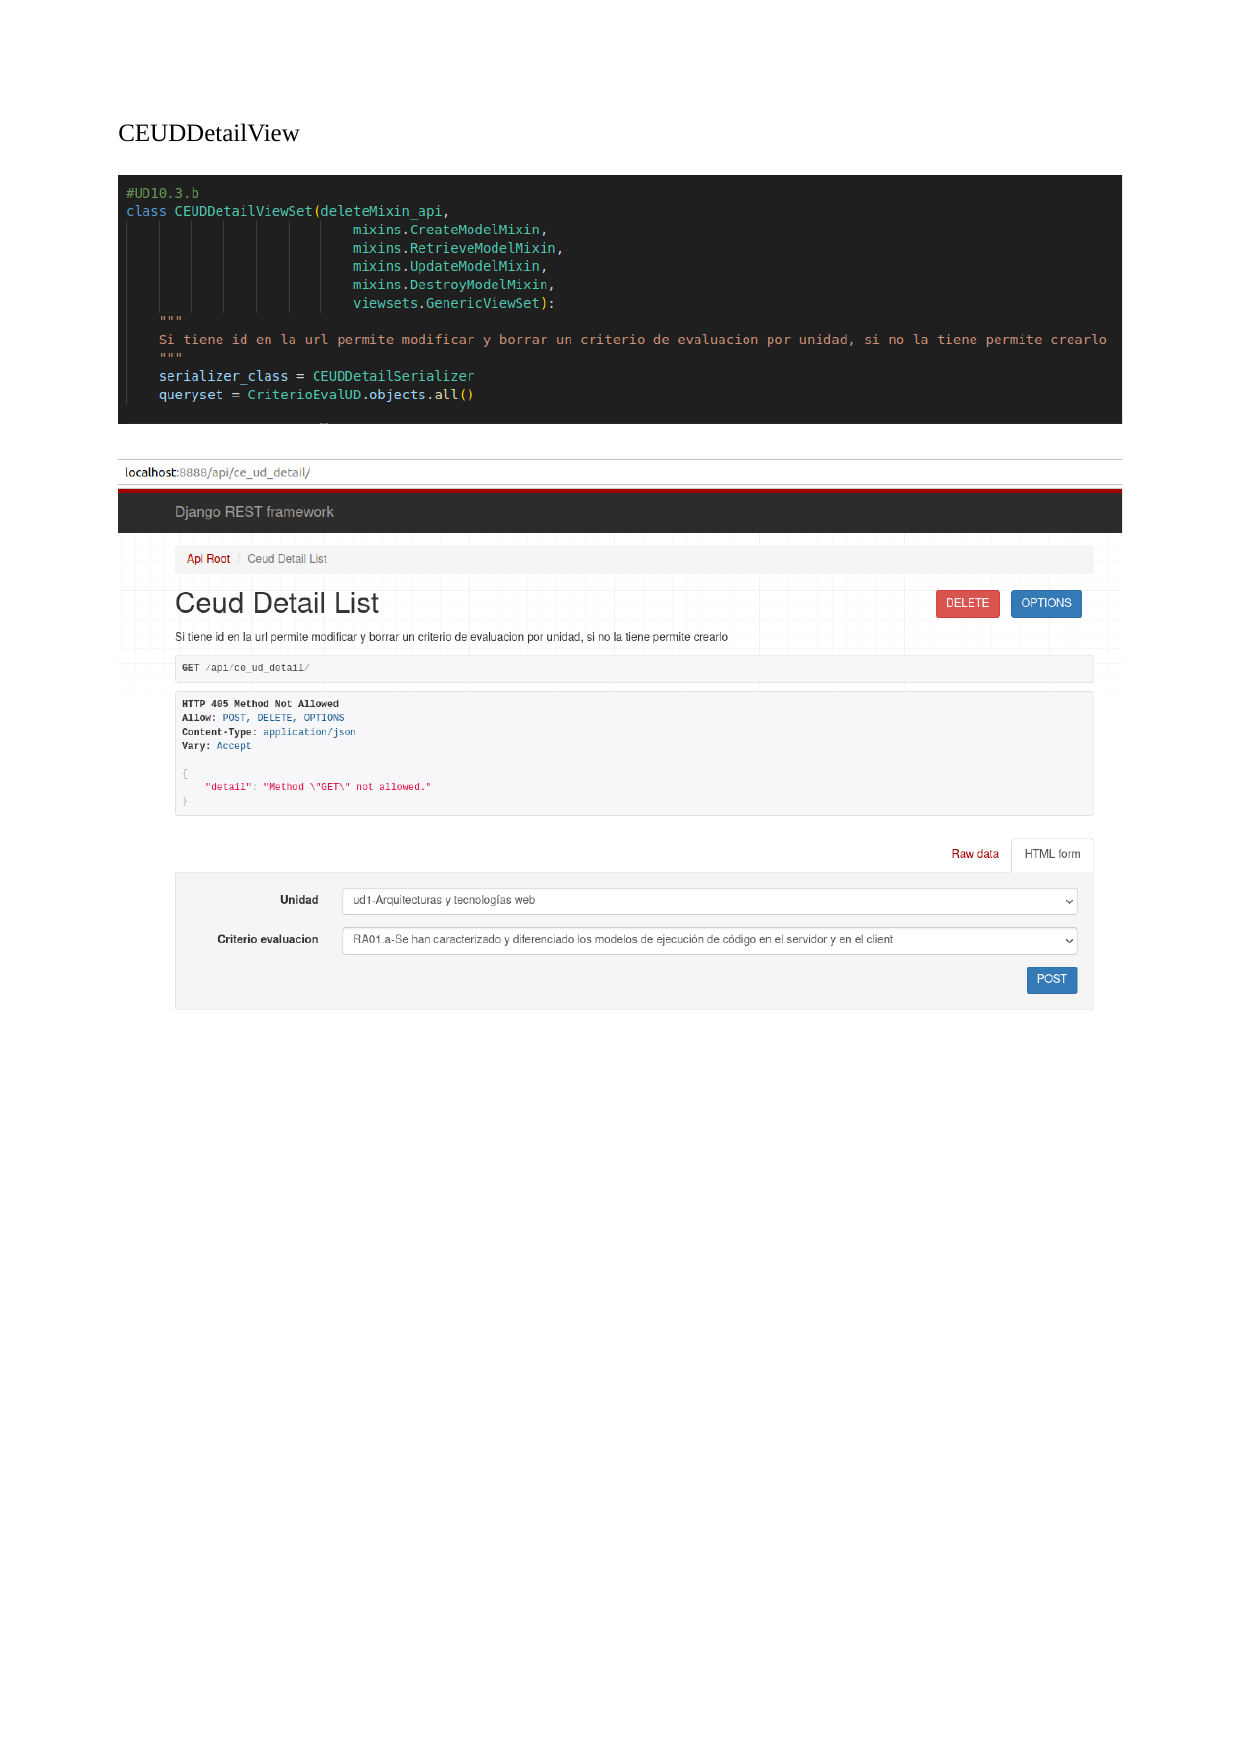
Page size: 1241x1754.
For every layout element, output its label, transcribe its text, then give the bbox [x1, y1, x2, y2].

picture [118, 456, 1123, 1022]
text CEUDDetailView [118, 118, 1122, 147]
picture [118, 175, 1123, 424]
